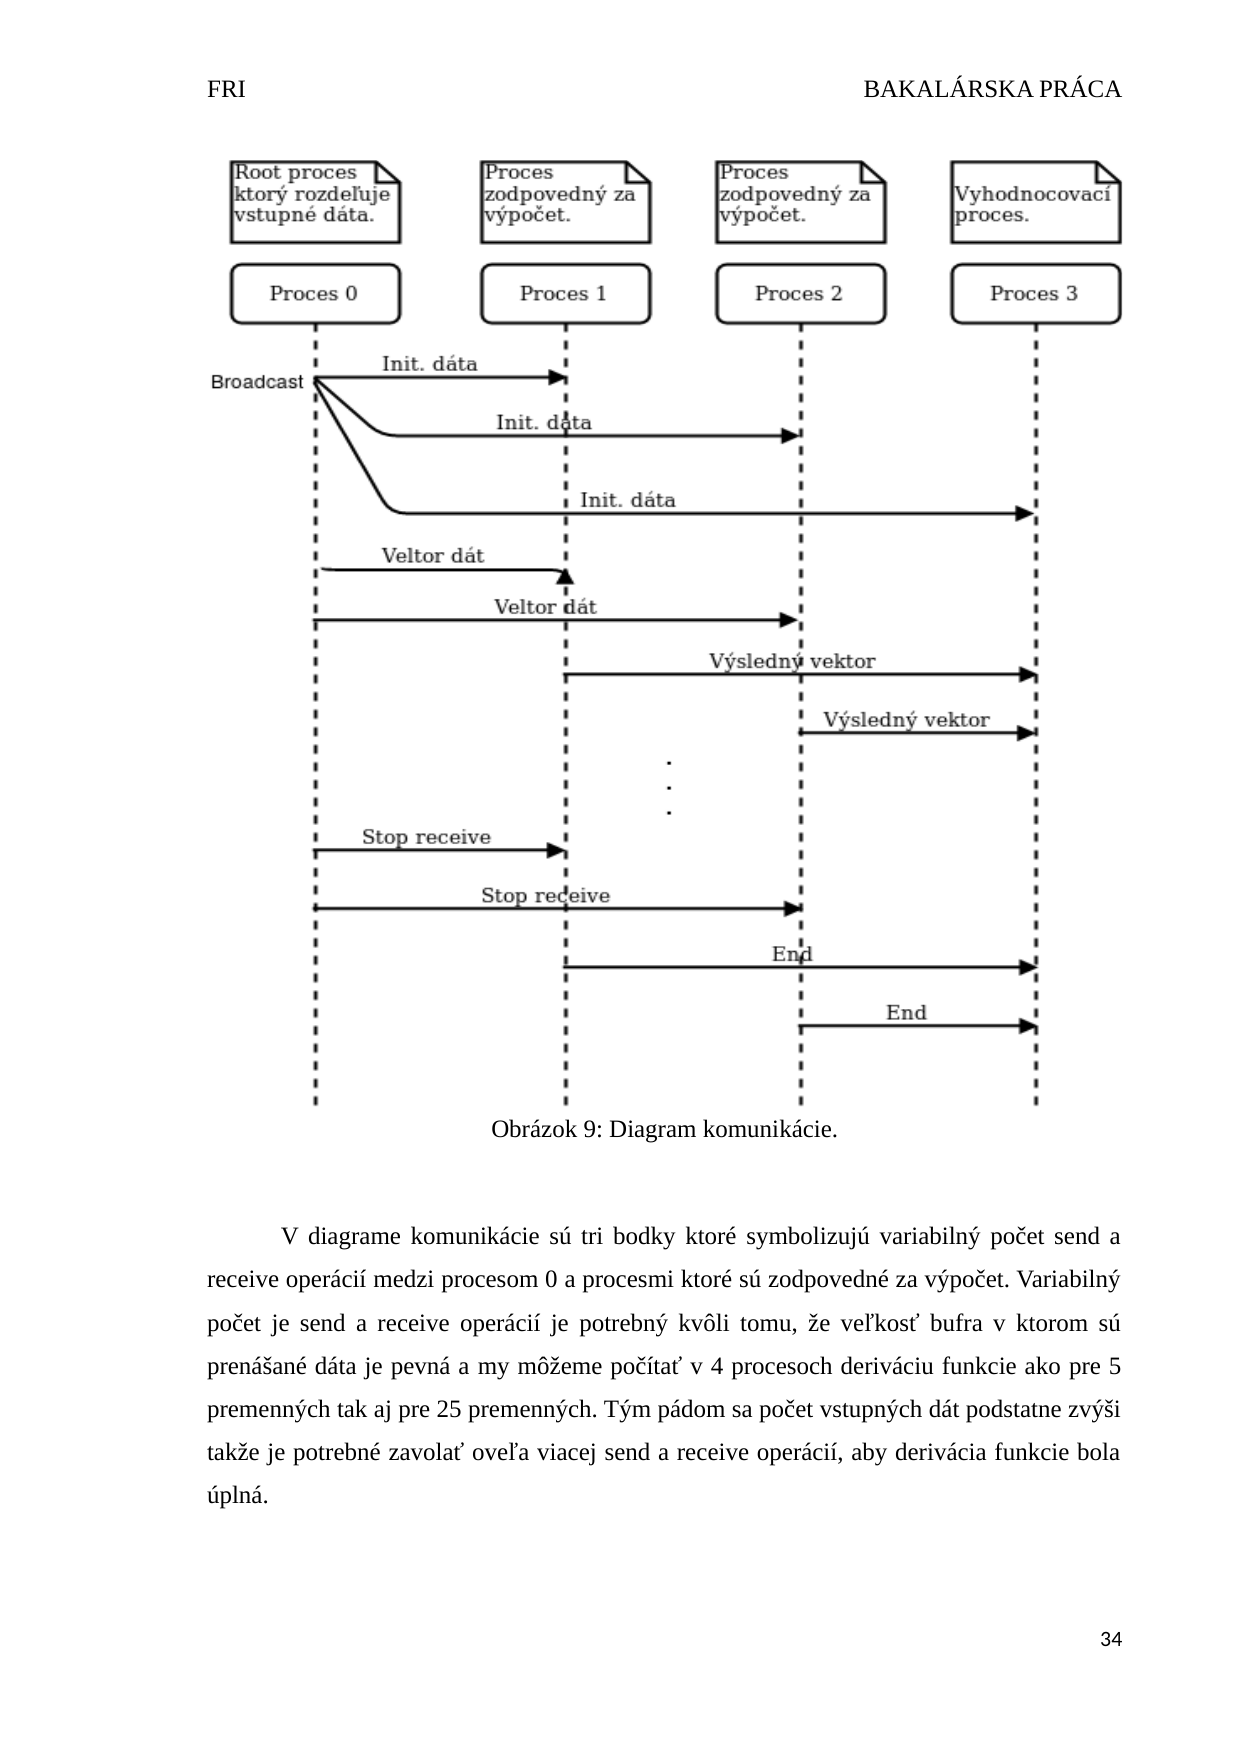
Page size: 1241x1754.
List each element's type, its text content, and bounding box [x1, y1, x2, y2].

text V diagrame komunikácie sú tri bodky ktoré symbolizujú variabilný počet send a receive operácií medzi procesom 0 a procesmi ktoré sú zodpovedné za výpočet. Variabilný počet je send a receive operácií je potrebný kvôli tomu, že veľkosť bufra v ktorom sú prenášané dáta je pevná a my môžeme počítať v 4 procesoch deriváciu funkcie ako pre 5 premenných tak aj pre 25 premenných. Tým pádom sa počet vstupných dát podstatne zvýši takže je potrebné zavolať oveľa viacej send a receive operácií, aby derivácia funkcie bola úplná. [156, 1143, 1173, 1509]
text Obrázok 9: Diagram komunikácie. [156, 1115, 1173, 1143]
text [156, 148, 1173, 160]
picture [206, 160, 1123, 1115]
